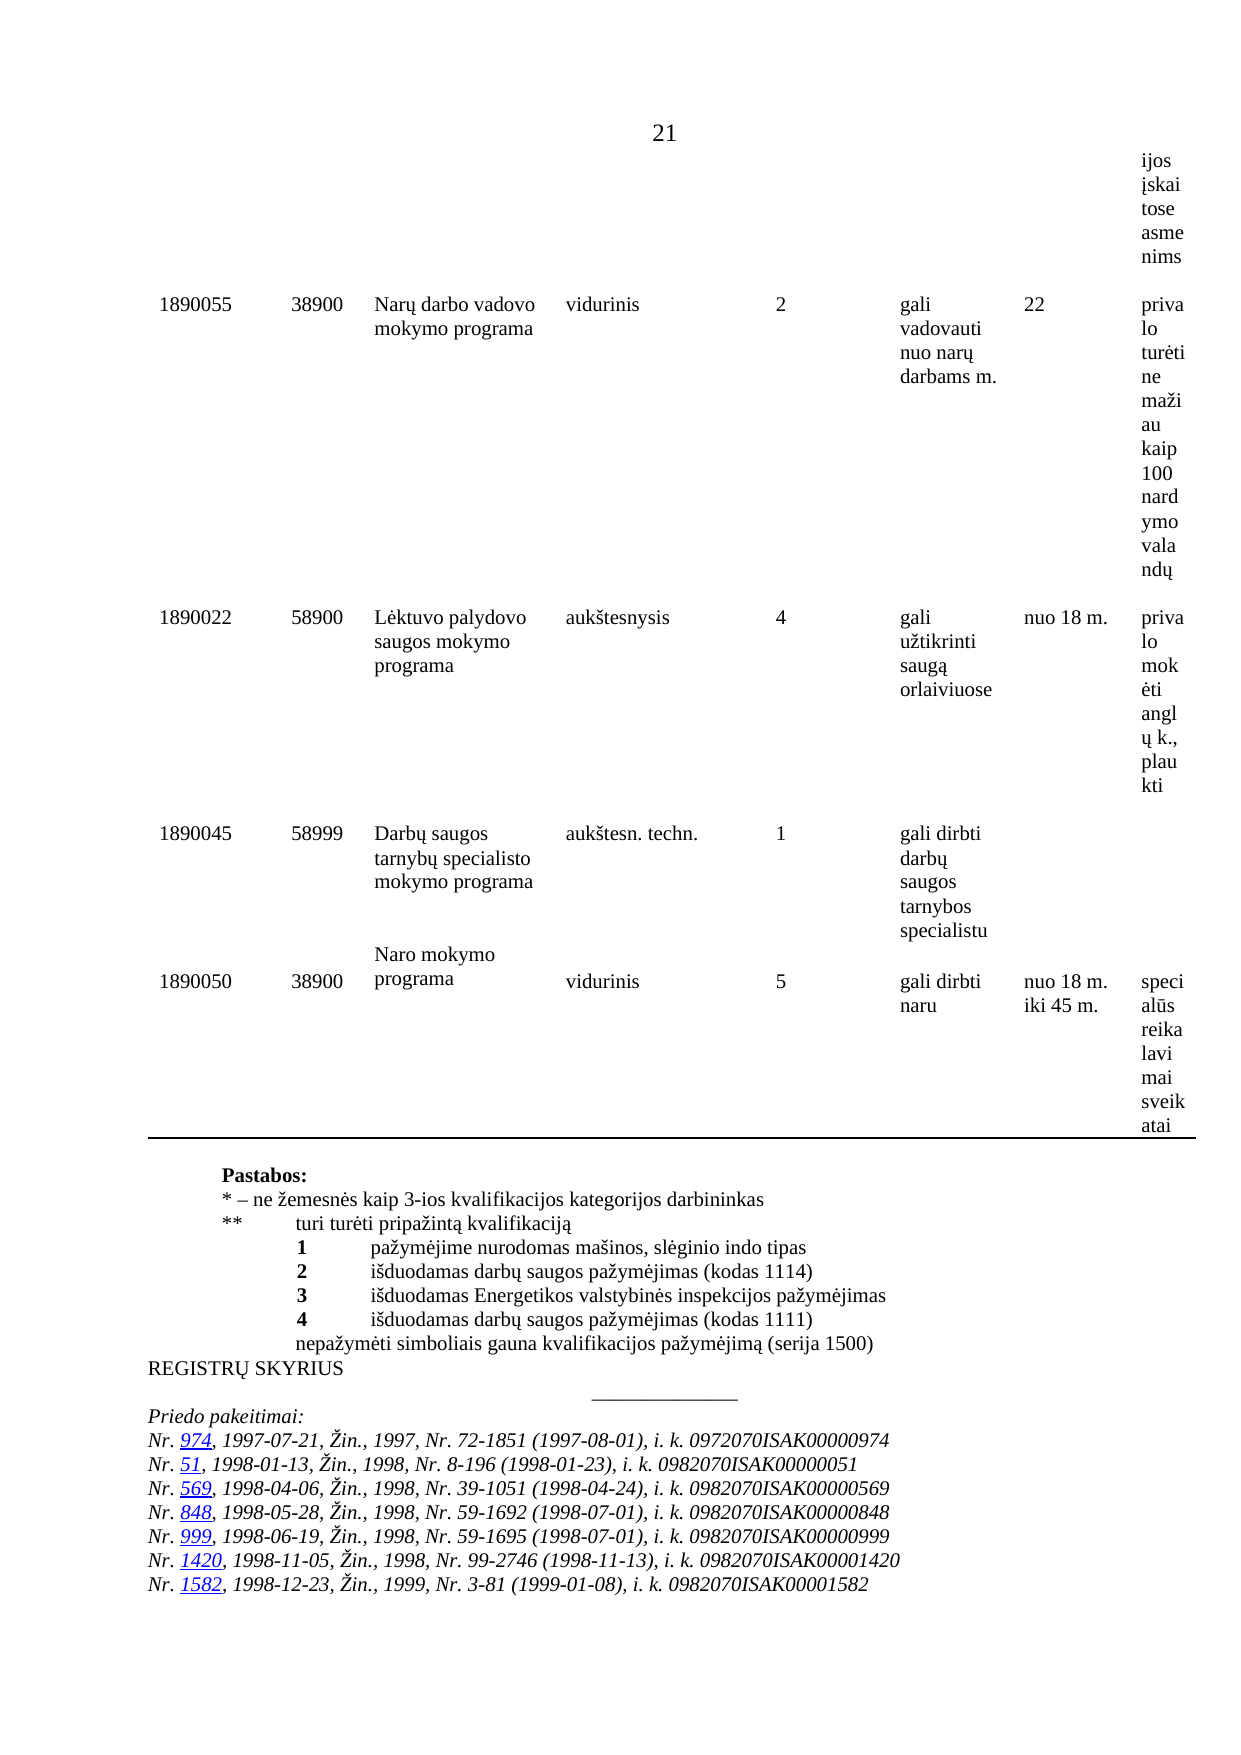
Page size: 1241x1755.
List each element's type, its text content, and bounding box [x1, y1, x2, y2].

table_cell [280, 845, 363, 871]
table_cell vidurinis [554, 967, 764, 1137]
table_cell gali dirbti naru [889, 967, 1013, 1137]
table_cell [1130, 821, 1196, 845]
list išduodamas darbų saugos pažymėjimas (kodas 1114) [297, 1259, 1181, 1283]
list nepažymėti simboliais gauna kvalifikacijos pažymėjimą (serija 1500) [295, 1331, 1181, 1355]
table_cell [1130, 871, 1196, 942]
table_cell [280, 581, 363, 605]
text Registrų skyrius [148, 1355, 1181, 1379]
table_cell specialūs reikalavimai sveikatai [1130, 967, 1196, 1137]
table_cell [280, 797, 363, 821]
table_cell [1013, 148, 1130, 268]
table_cell aukštesn. techn. [554, 821, 764, 845]
table_cell 58999 [280, 821, 363, 845]
table_cell [280, 871, 363, 942]
table_cell [764, 871, 888, 942]
table_cell [554, 581, 764, 605]
list išduodamas Energetikos valstybinės inspekcijos pažymėjimas [297, 1283, 1181, 1307]
table_cell [1130, 268, 1196, 292]
table_cell 1890045 [148, 821, 280, 845]
table_cell [1013, 942, 1130, 967]
table_cell Narų darbo vadovo mokymo programa [363, 292, 554, 581]
text ** turi turėti pripažintą kvalifikaciją [148, 1211, 1181, 1235]
table_cell 58900 [280, 605, 363, 797]
table_cell [764, 845, 888, 871]
text Priedo pakeitimai: [148, 1403, 1181, 1428]
text * – ne žemesnės kaip 3-ios kvalifikacijos kategorijos darbininkas [148, 1187, 1181, 1211]
table_cell [363, 148, 554, 268]
table_cell gali užtikrinti saugą orlaiviuose [889, 605, 1013, 797]
table_cell nuo 18 m. iki 45 m. [1013, 967, 1130, 1137]
table_cell [148, 148, 280, 268]
table_cell [363, 581, 554, 605]
table_cell [1130, 581, 1196, 605]
table_cell privalo turėti ne mažiau kaip 100 nardymo valandų [1130, 292, 1196, 581]
table_cell [889, 268, 1013, 292]
table_cell [889, 581, 1013, 605]
table_cell ijos įskaitose asmenims [1130, 148, 1196, 268]
text Nr. 848, 1998-05-28, Žin., 1998, Nr. 59-1692 (1998-07-01), i. k. 0982070ISAK00000848 [148, 1500, 1181, 1524]
table_cell [554, 148, 764, 268]
table_cell nuo 18 m. [1013, 605, 1130, 797]
table_cell [764, 942, 888, 967]
table_cell [363, 797, 554, 821]
text Nr. 51, 1998-01-13, Žin., 1998, Nr. 8-196 (1998-01-23), i. k. 0982070ISAK00000051 [148, 1452, 1181, 1476]
table_cell 4 [764, 605, 888, 797]
table_cell [148, 942, 280, 967]
table_cell [889, 797, 1013, 821]
table_cell gali dirbti darbų saugos tarnybos specialistu [889, 821, 1013, 942]
table_cell [889, 942, 1013, 967]
table_cell [1130, 845, 1196, 871]
table_cell [554, 797, 764, 821]
text Nr. 1582, 1998-12-23, Žin., 1999, Nr. 3-81 (1999-01-08), i. k. 0982070ISAK00001582 [148, 1572, 1181, 1596]
table_cell [1013, 871, 1130, 942]
table_cell 1890050 [148, 967, 280, 1137]
table_cell [764, 797, 888, 821]
table_cell [148, 268, 280, 292]
table_cell [280, 942, 363, 967]
text ______________ [148, 1379, 1181, 1403]
table_cell [1013, 845, 1130, 871]
list išduodamas darbų saugos pažymėjimas (kodas 1111) [297, 1307, 1181, 1331]
table_cell 2 [764, 292, 888, 581]
table_cell 5 [764, 967, 888, 1137]
text Pastabos: [148, 1163, 1181, 1187]
table_cell 38900 [280, 967, 363, 1137]
table_cell [554, 268, 764, 292]
table_cell [764, 581, 888, 605]
table_cell [1130, 942, 1196, 967]
table_cell [1013, 268, 1130, 292]
table_cell [764, 268, 888, 292]
table_cell [1130, 797, 1196, 821]
text Nr. 1420, 1998-11-05, Žin., 1998, Nr. 99-2746 (1998-11-13), i. k. 0982070ISAK00001420 [148, 1548, 1181, 1572]
table_cell [1013, 797, 1130, 821]
table_cell 1890055 [148, 292, 280, 581]
table_cell 22 [1013, 292, 1130, 581]
table_cell [764, 148, 888, 268]
text Nr. 569, 1998-04-06, Žin., 1998, Nr. 39-1051 (1998-04-24), i. k. 0982070ISAK00000569 [148, 1476, 1181, 1500]
table_cell 38900 [280, 292, 363, 581]
table_cell [280, 268, 363, 292]
table_cell [889, 148, 1013, 268]
table_cell aukštesnysis [554, 605, 764, 797]
text Nr. 974, 1997-07-21, Žin., 1997, Nr. 72-1851 (1997-08-01), i. k. 0972070ISAK00000974 [148, 1428, 1181, 1452]
list pažymėjime nurodomas mašinos, slėginio indo tipas [297, 1235, 1181, 1259]
table_cell [148, 871, 280, 942]
table_cell [280, 148, 363, 268]
table_cell vidurinis [554, 292, 764, 581]
table_cell [148, 581, 280, 605]
table_cell Lėktuvo palydovo saugos mokymo programa [363, 605, 554, 797]
table_cell [148, 797, 280, 821]
table_cell [554, 942, 764, 967]
table_cell [363, 268, 554, 292]
table_cell [1013, 821, 1130, 845]
table_cell [1013, 581, 1130, 605]
table_cell [554, 845, 764, 871]
text Nr. 999, 1998-06-19, Žin., 1998, Nr. 59-1695 (1998-07-01), i. k. 0982070ISAK00000999 [148, 1524, 1181, 1548]
table_cell Darbų saugos tarnybų specialisto mokymo programa Naro mokymo programa [363, 821, 554, 1137]
table_cell privalo mokėti anglų k., plaukti [1130, 605, 1196, 797]
table_cell gali vadovauti nuo narų darbams m. [889, 292, 1013, 581]
table_cell [554, 871, 764, 942]
table_cell 1 [764, 821, 888, 845]
table_cell 1890022 [148, 605, 280, 797]
table_cell [148, 845, 280, 871]
